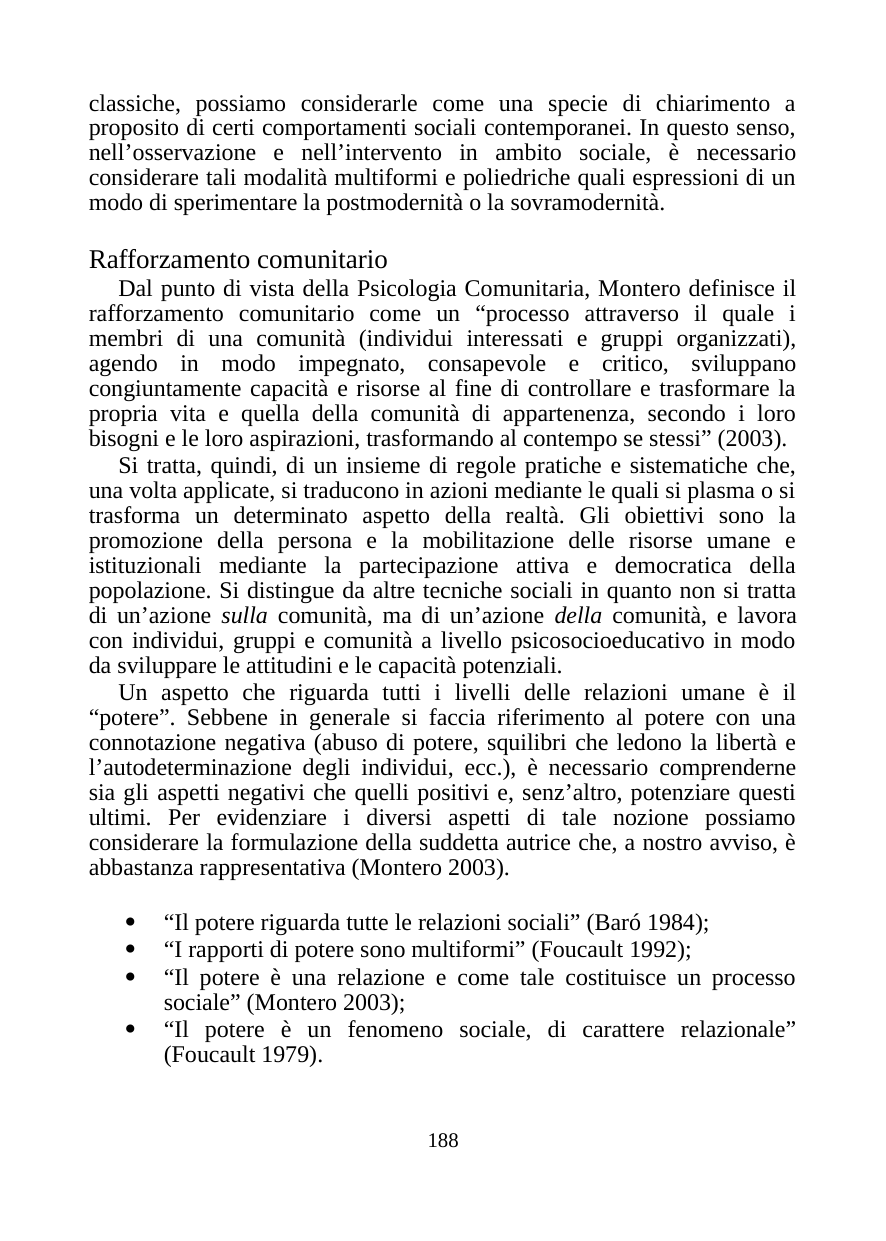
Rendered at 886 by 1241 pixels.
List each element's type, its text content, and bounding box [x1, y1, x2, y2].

list “Il potere è un fenomeno sociale, di carattere relazionale” (Foucault 1979). [126, 1015, 797, 1068]
text classiche, possiamo considerarle come una specie di chiarimento a proposito di certi comportamenti sociali contemporanei. In questo senso, nell’osservazione e nell’intervento in ambito sociale, è necessario considerare tali modalità multiformi e poliedriche quali espressioni di un modo di sperimentare la postmodernità o la sovramodernità. [88, 88, 797, 216]
subtitle Rafforzamento comunitario [88, 243, 797, 274]
text Si tratta, quindi, di un insieme di regole pratiche e sistematiche che, una volta applicate, si traducono in azioni mediante le quali si plasma o si trasforma un determinato aspetto della realtà. Gli obiettivi sono la promozione della persona e la mobilitazione delle risorse umane e istituzionali mediante la partecipazione attiva e democratica della popolazione. Si distingue da altre tecniche sociali in quanto non si tratta di un’azione sulla comunità, ma di un’azione della comunità, e lavora con individui, gruppi e comunità a livello psicosocioeducativo in modo da sviluppare le attitudini e le capacità potenziali. [88, 451, 797, 678]
list “I rapporti di potere sono multiformi” (Foucault 1992); [126, 935, 797, 963]
list “Il potere riguarda tutte le relazioni sociali” (Baró 1984); [126, 908, 797, 935]
text Dal punto di vista della Psicologia Comunitaria, Montero definisce il rafforzamento comunitario come un “processo attraverso il quale i membri di una comunità (individui interessati e gruppi organizzati), agendo in modo impegnato, consapevole e critico, sviluppano congiuntamente capacità e risorse al fine di controllare e trasformare la propria vita e quella della comunità di appartenenza, secondo i loro bisogni e le loro aspirazioni, trasformando al contempo se stessi” (2003). [88, 274, 797, 451]
text Un aspetto che riguarda tutti i livelli delle relazioni umane è il “potere”. Sebbene in generale si faccia riferimento al potere con una connotazione negativa (abuso di potere, squilibri che ledono la libertà e l’autodeterminazione degli individui, ecc.), è necessario comprenderne sia gli aspetti negativi che quelli positivi e, senz’altro, potenziare questi ultimi. Per evidenziare i diversi aspetti di tale nozione possiamo considerare la formulazione della suddetta autrice che, a nostro avviso, è abbastanza rappresentativa (Montero 2003). [88, 678, 797, 880]
list “Il potere è una relazione e come tale costituisce un processo sociale” (Montero 2003); [126, 963, 797, 1015]
